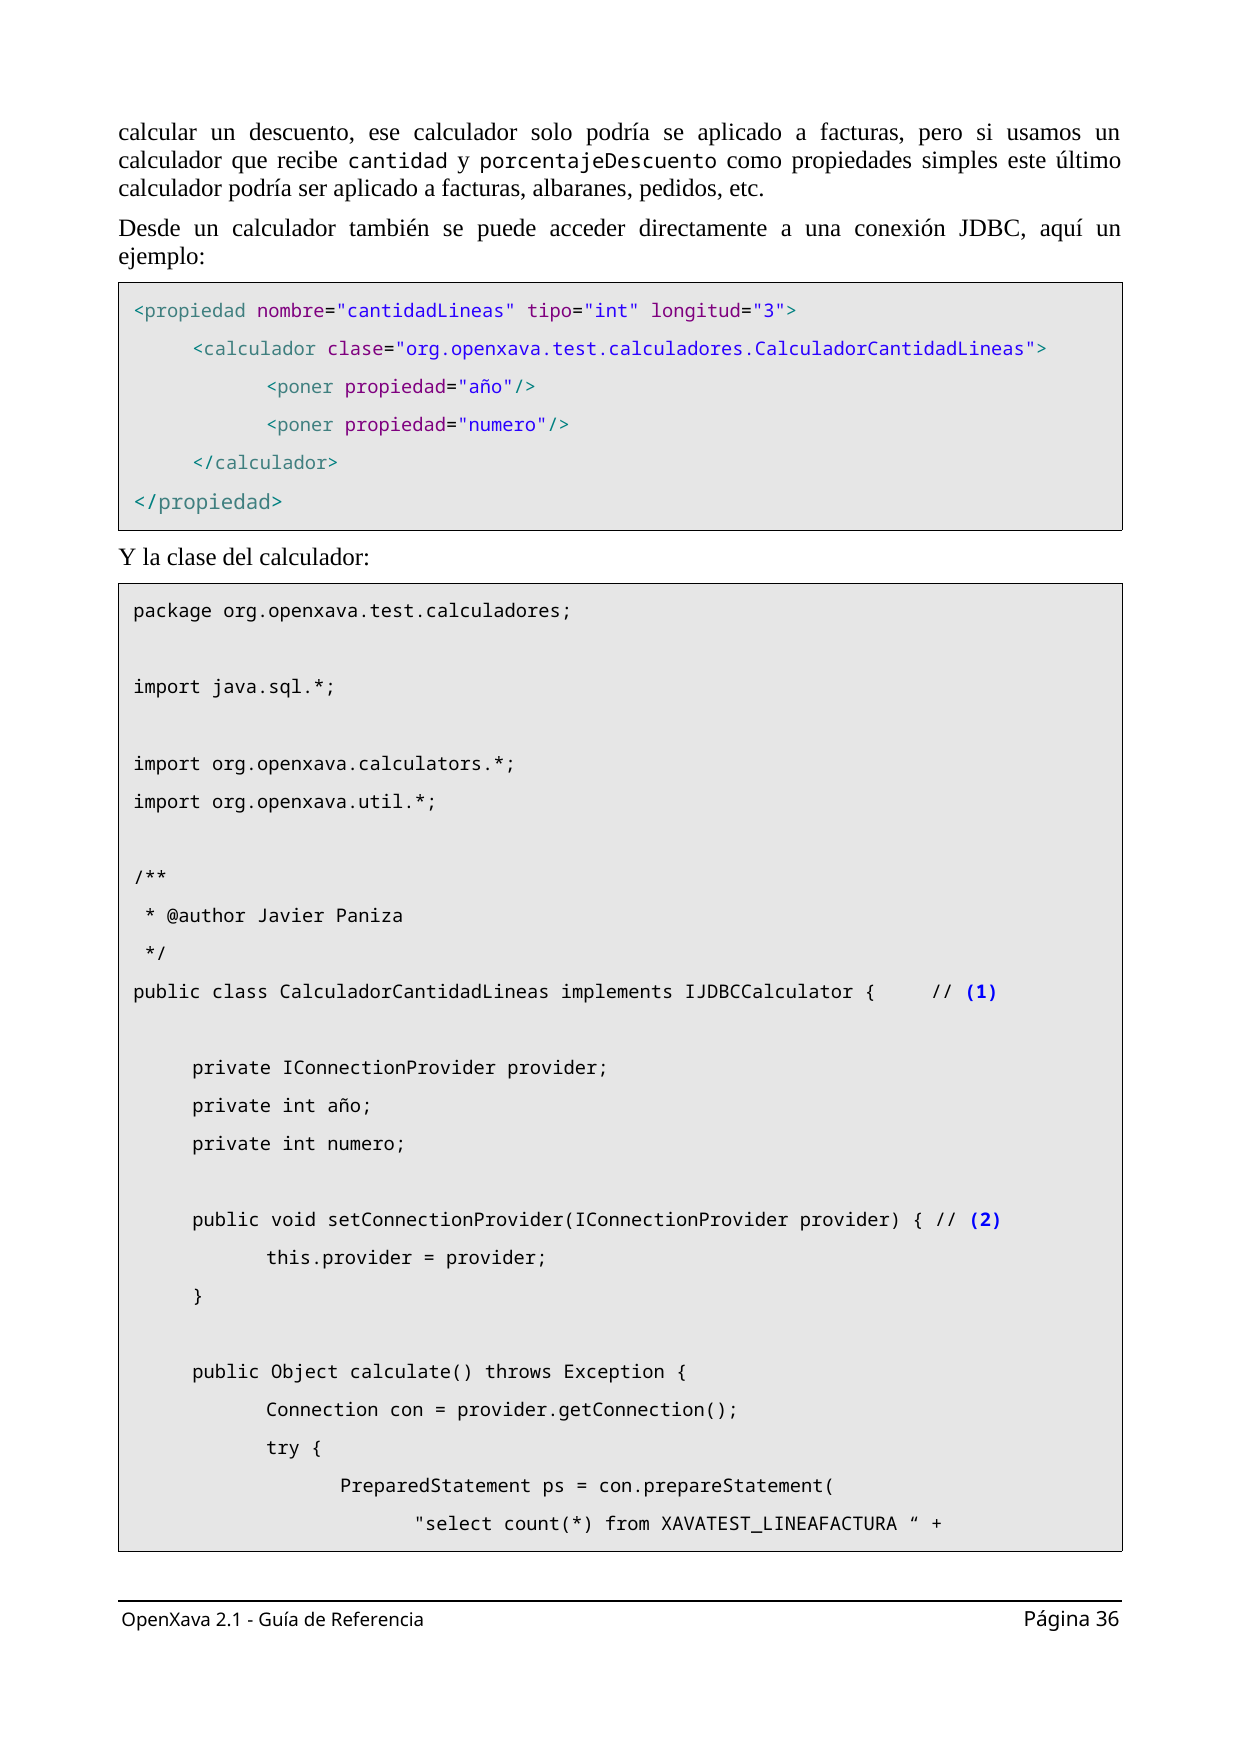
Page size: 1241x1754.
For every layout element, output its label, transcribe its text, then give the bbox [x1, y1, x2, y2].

text import java.sql.*; [119, 659, 1122, 697]
text <poner propiedad="numero"/> [119, 396, 1122, 434]
text public Object calculate() throws Exception { [119, 1343, 1122, 1381]
text private int año; [119, 1077, 1122, 1115]
text */ [119, 925, 1122, 963]
text Y la clase del calculador: [118, 543, 1122, 571]
text import org.openxava.util.*; [119, 773, 1122, 811]
text /** [119, 849, 1122, 887]
text public class CalculadorCantidadLineas implements IJDBCCalculator { // (1) [119, 963, 1122, 1001]
text import org.openxava.calculators.*; [119, 735, 1122, 773]
text </propiedad> [119, 472, 1122, 530]
text package org.openxava.test.calculadores; [119, 584, 1122, 621]
text </calculador> [119, 434, 1122, 472]
text this.provider = provider; [119, 1229, 1122, 1267]
text PreparedStatement ps = con.prepareStatement( [119, 1457, 1122, 1496]
text calcular un descuento, ese calculador solo podría se aplicado a facturas, pero si usamos un calculador que recibe cantidad y porcentajeDescuento como propiedades simples este último calculador podría ser aplicado a facturas, albaranes, pedidos, etc. [118, 118, 1122, 202]
text public void setConnectionProvider(IConnectionProvider provider) { // (2) [119, 1191, 1122, 1229]
text <poner propiedad="año"/> [119, 358, 1122, 396]
text Connection con = provider.getConnection(); [119, 1381, 1122, 1419]
text Desde un calculador también se puede acceder directamente a una conexión JDBC, aquí un ejemplo: [118, 214, 1122, 270]
text private IConnectionProvider provider; [119, 1039, 1122, 1077]
text * @author Javier Paniza [119, 887, 1122, 925]
text <propiedad nombre="cantidadLineas" tipo="int" longitud="3"> [119, 283, 1122, 320]
text try { [119, 1419, 1122, 1457]
text <calculador clase="org.openxava.test.calculadores.CalculadorCantidadLineas"> [119, 320, 1122, 358]
text } [119, 1267, 1122, 1305]
text "select count(*) from XAVATEST_LINEAFACTURA “ + [119, 1496, 1122, 1551]
text private int numero; [119, 1115, 1122, 1153]
